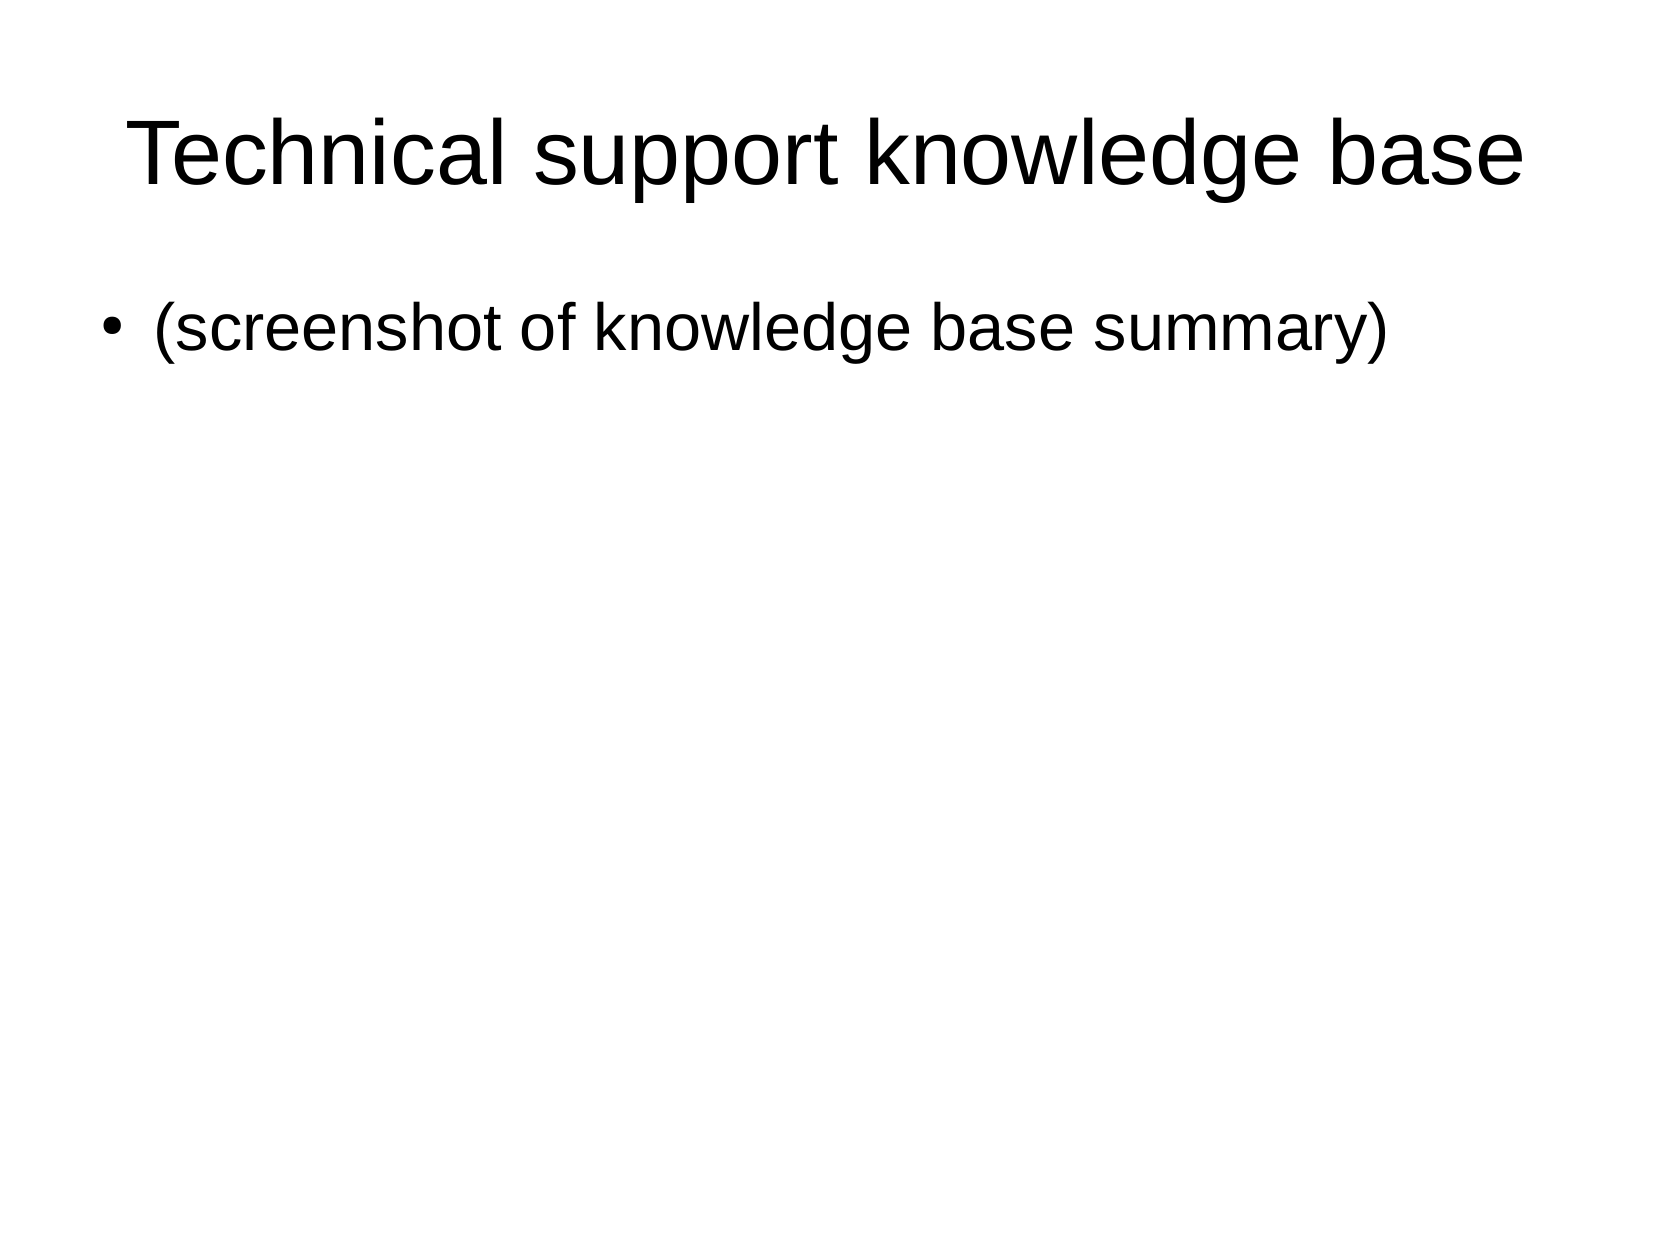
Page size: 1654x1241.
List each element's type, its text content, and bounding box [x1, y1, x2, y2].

title Technical support knowledge base [82, 49, 1571, 257]
list (screenshot of knowledge base summary) [82, 290, 1538, 1010]
